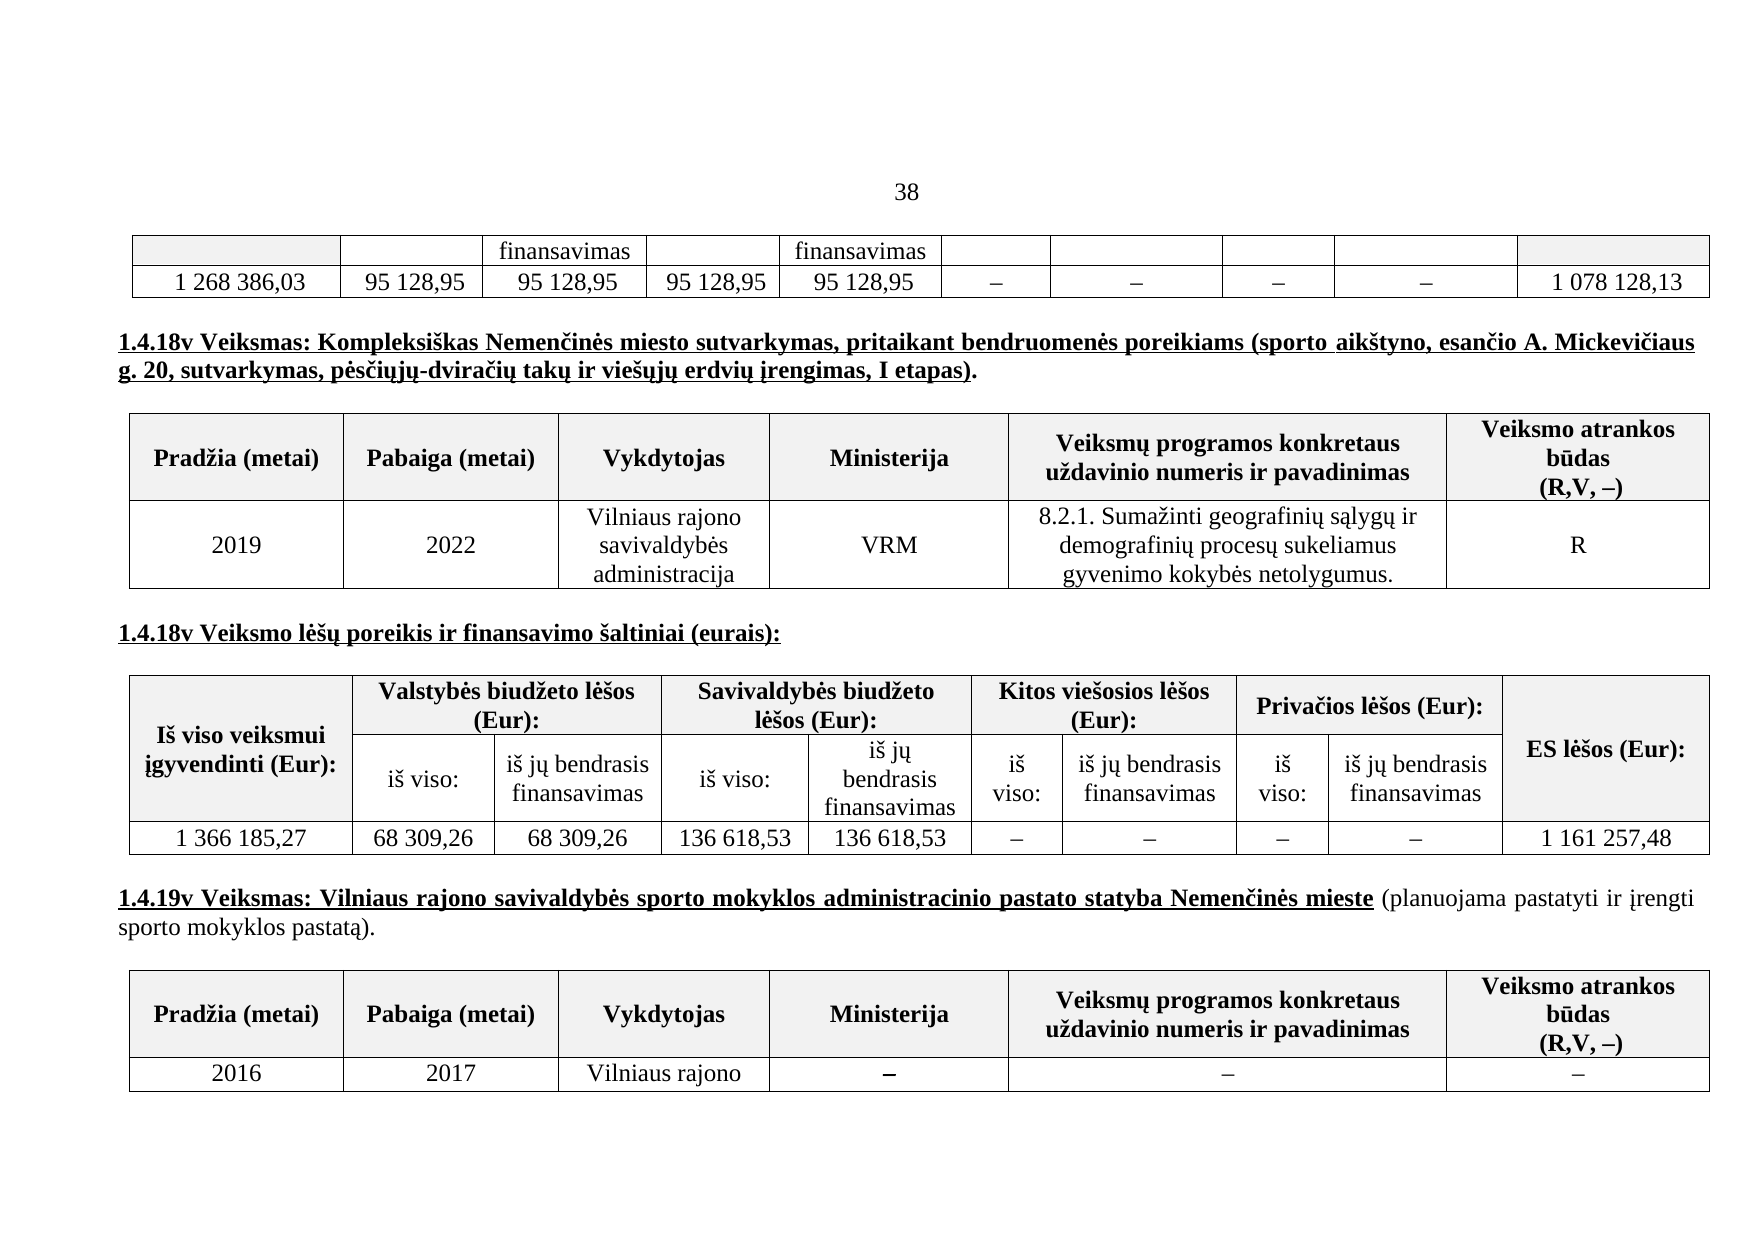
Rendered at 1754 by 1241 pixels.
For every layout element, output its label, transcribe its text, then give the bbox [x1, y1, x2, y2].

table_header ES lėšos (Eur): [1503, 676, 1709, 821]
table_cell finansavimas [780, 236, 941, 264]
table_cell iš jų bendrasis finansavimas [1329, 735, 1502, 821]
table_header Veiksmo atrankos būdas (R,V, –) [1447, 414, 1709, 500]
table_cell 95 128,95 [341, 266, 482, 297]
table_cell 95 128,95 [780, 266, 941, 297]
table_cell – [770, 1058, 1008, 1091]
table_cell [942, 236, 1050, 264]
table_header [133, 236, 340, 264]
table_cell 1 161 257,48 [1503, 822, 1709, 854]
table_header Privačios lėšos (Eur): [1237, 676, 1502, 734]
table_cell Vilniaus rajono savivaldybės administracija [559, 501, 769, 588]
table_header Pabaiga (metai) [344, 971, 558, 1057]
table_header Savivaldybės biudžeto lėšos (Eur): [662, 676, 971, 734]
table_cell 2022 [344, 501, 558, 588]
text 1.4.19v Veiksmas: Vilniaus rajono savivaldybės sporto mokyklos administracinio pastato statyba Nemenčinės mieste (planuojama pastatyti ir įrengti sporto mokyklos pastatą). [118, 883, 1695, 941]
table_cell iš viso: [972, 735, 1062, 821]
table_header Veiksmo atrankos būdas (R,V, –) [1447, 971, 1709, 1057]
table_cell 8.2.1. Sumažinti geografinių sąlygų ir demografinių procesų sukeliamus gyvenimo kokybės netolygumus. [1009, 501, 1446, 588]
table_cell Vilniaus rajono [559, 1058, 769, 1091]
table_cell iš viso: [662, 735, 808, 821]
table_header Ministerija [770, 414, 1008, 500]
text g. 20, sutvarkymas, pėsčiųjų-dviračių takų ir viešųjų erdvių įrengimas, I etapas). [118, 353, 1695, 384]
table_cell 136 618,53 [809, 822, 971, 854]
table_header Veiksmų programos konkretaus uždavinio numeris ir pavadinimas [1009, 414, 1446, 500]
table_cell iš viso: [353, 735, 494, 821]
table_cell – [1447, 1058, 1709, 1091]
table_cell 1 078 128,13 [1518, 266, 1709, 297]
table_cell – [1335, 266, 1517, 297]
table_header Vykdytojas [559, 971, 769, 1057]
table_cell – [1223, 266, 1334, 297]
table_cell [1223, 236, 1334, 264]
table_cell [1335, 236, 1517, 264]
table_cell – [1009, 1058, 1446, 1091]
table_header [1518, 236, 1709, 264]
table_cell VRM [770, 501, 1008, 588]
table_cell – [1329, 822, 1502, 854]
table_cell [647, 236, 779, 264]
table_cell – [972, 822, 1062, 854]
table_cell 68 309,26 [495, 822, 661, 854]
table_cell iš viso: [1237, 735, 1328, 821]
table_header Pabaiga (metai) [344, 414, 558, 500]
table_header Kitos viešosios lėšos (Eur): [972, 676, 1236, 734]
table_cell 95 128,95 [483, 266, 646, 297]
table_cell 1 268 386,03 [133, 266, 340, 297]
table_cell iš jų bendrasis finansavimas [1063, 735, 1236, 821]
table_cell 1 366 185,27 [130, 822, 352, 854]
table_cell – [942, 266, 1050, 297]
table_cell finansavimas [483, 236, 646, 264]
table_header Vykdytojas [559, 414, 769, 500]
table_header Iš viso veiksmui įgyvendinti (Eur): [130, 676, 352, 821]
table_cell 2019 [130, 501, 343, 588]
table_header Pradžia (metai) [130, 971, 343, 1057]
text 1.4.18v Veiksmo lėšų poreikis ir finansavimo šaltiniai (eurais): [118, 618, 1695, 647]
table_cell 136 618,53 [662, 822, 808, 854]
table_cell [341, 236, 482, 264]
table_cell – [1051, 266, 1222, 297]
table_cell 68 309,26 [353, 822, 494, 854]
table_header Pradžia (metai) [130, 414, 343, 500]
table_header Valstybės biudžeto lėšos (Eur): [353, 676, 661, 734]
table_header Ministerija [770, 971, 1008, 1057]
text 1.4.18v Veiksmas: Kompleksiškas Nemenčinės miesto sutvarkymas, pritaikant bendruomenės poreikiams (sporto aikštyno, esančio A. Mickevičiaus [118, 327, 1695, 352]
table_cell [1051, 236, 1222, 264]
table_cell 2016 [130, 1058, 343, 1091]
table_cell – [1063, 822, 1236, 854]
table_cell iš jų bendrasis finansavimas [495, 735, 661, 821]
table_cell 2017 [344, 1058, 558, 1091]
table_cell iš jų bendrasis finansavimas [809, 735, 971, 821]
table_cell 95 128,95 [647, 266, 779, 297]
table_header Veiksmų programos konkretaus uždavinio numeris ir pavadinimas [1009, 971, 1446, 1057]
table_cell R [1447, 501, 1709, 588]
table_cell – [1237, 822, 1328, 854]
